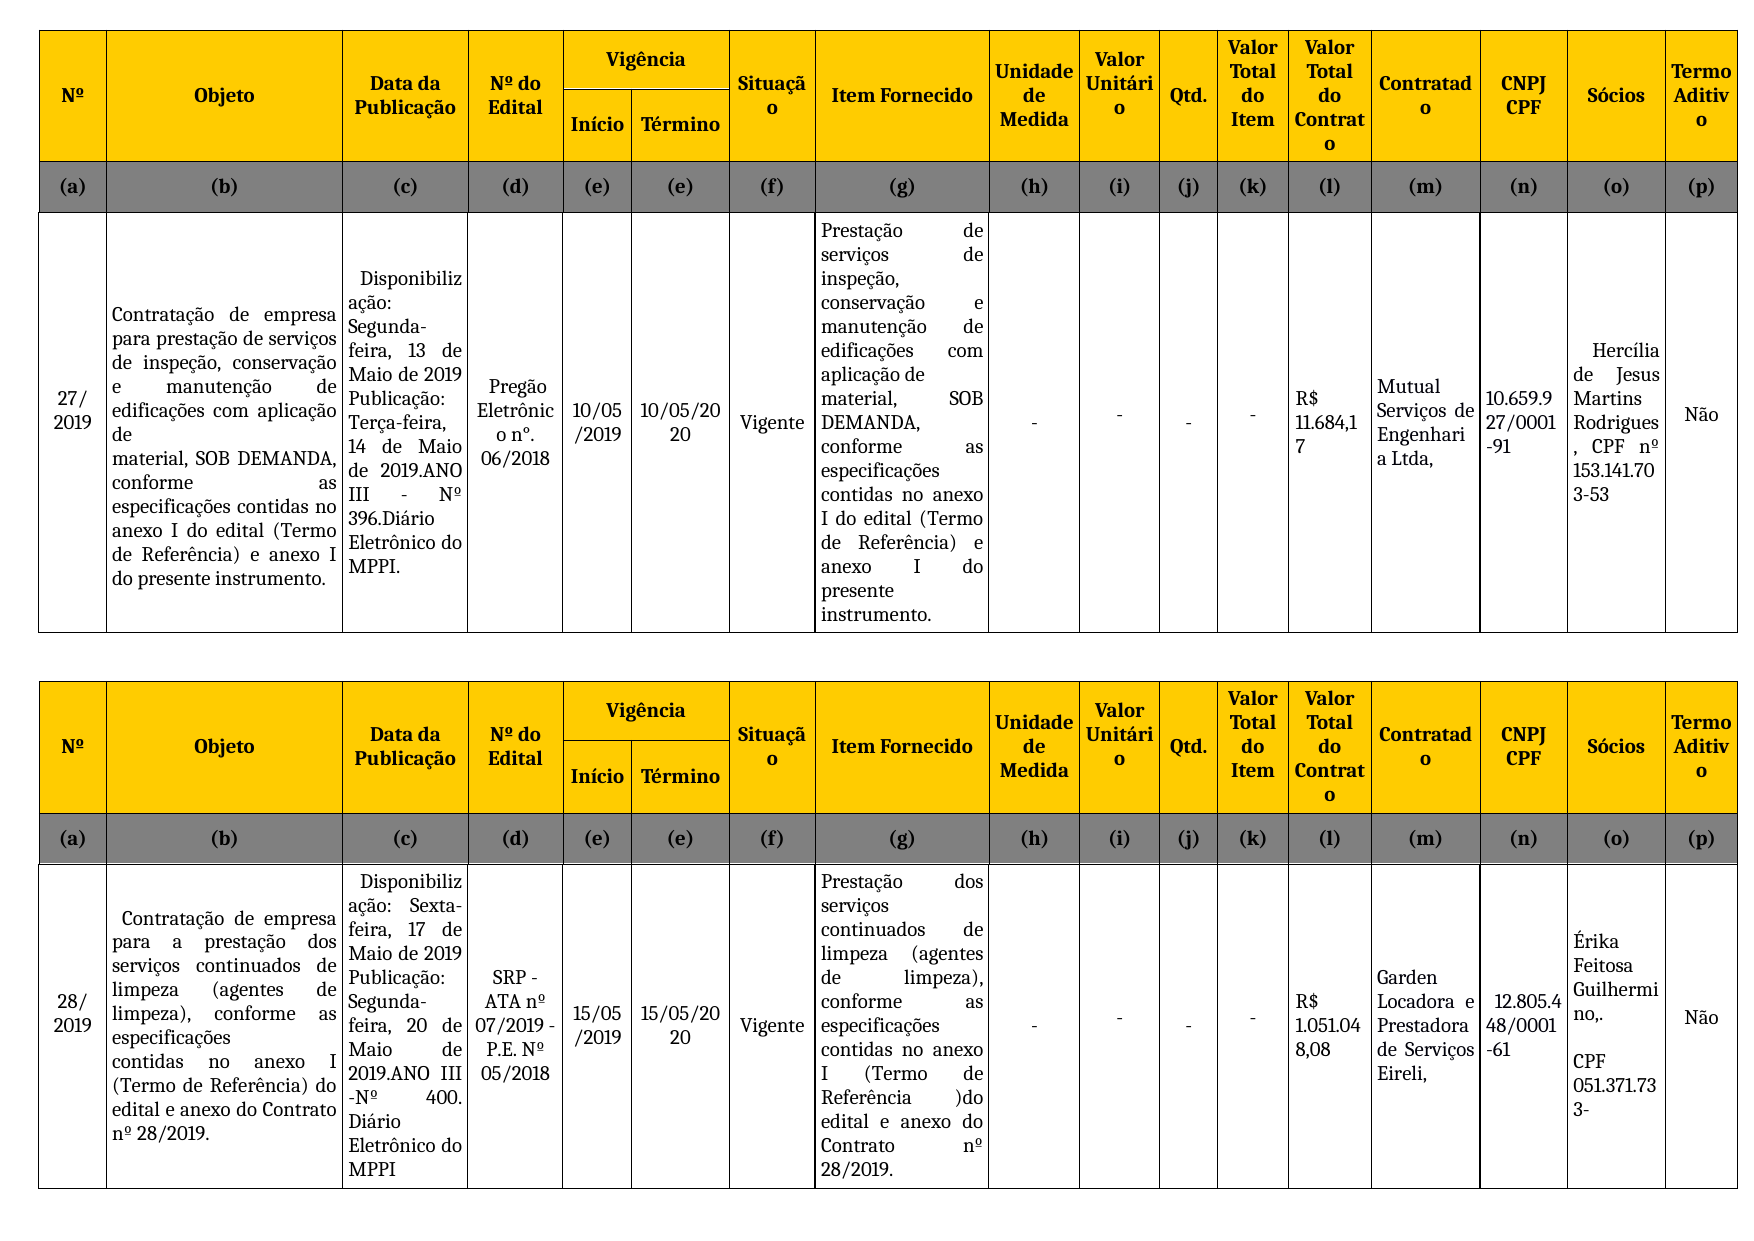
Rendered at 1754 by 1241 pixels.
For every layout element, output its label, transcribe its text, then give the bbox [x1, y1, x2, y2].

table_cell - [1160, 865, 1217, 1187]
table_cell Hercília de Jesus Martins Rodrigues, CPF nº 153.141.703-53 [1568, 213, 1665, 632]
table_cell (o) [1568, 814, 1665, 863]
table_cell (i) [1080, 814, 1159, 863]
table_header Situação [730, 31, 815, 161]
table_cell Vigente [730, 213, 814, 632]
table_cell (c) [343, 162, 468, 212]
table_header Data da Publicação [343, 682, 468, 813]
table_cell (j) [1160, 814, 1217, 863]
table_cell (m) [1372, 162, 1480, 212]
table_cell (f) [730, 162, 815, 212]
table_header Nº do Edital [469, 682, 563, 813]
table_cell 15/05/2020 [632, 865, 729, 1187]
table_cell (k) [1218, 162, 1288, 212]
table_cell - [1218, 213, 1288, 632]
table_cell (g) [816, 814, 989, 863]
table_cell Prestação de serviços de inspeção, conservação e manutenção de edificações com aplicação de material, SOB DEMANDA, conforme as especificações contidas no anexo I do edital (Termo de Referência) e anexo I do presente instrumento. [816, 213, 988, 632]
table_cell - [989, 213, 1079, 632]
table_header Nº do Edital [469, 31, 563, 161]
table_cell 27/ 2019 [39, 213, 106, 632]
table_header Vigência [564, 31, 729, 88]
table_cell (h) [990, 162, 1079, 212]
table_cell 10.659.927/0001-91 [1481, 213, 1567, 632]
table_cell Disponibilização: Segunda-feira, 13 de Maio de 2019 Publicação: Terça-feira, 14 de Maio de 2019.ANO III - Nº 396.Diário Eletrônico do MPPI. [343, 213, 467, 632]
table_header Valor Total do Item [1218, 682, 1288, 813]
table_cell 28/ 2019 [39, 865, 106, 1187]
table_cell 10/05/2019 [563, 213, 631, 632]
table_cell (b) [107, 814, 342, 863]
table_cell SRP - ATA nº 07/2019 - P.E. Nº 05/2018 [468, 865, 562, 1187]
table_cell 12.805.448/0001-61 [1481, 865, 1567, 1187]
table_cell (p) [1666, 814, 1737, 863]
table_cell (c) [343, 814, 468, 863]
table_cell 10/05/2020 [632, 213, 729, 632]
table_cell - [1080, 865, 1159, 1187]
table_cell - [1160, 213, 1217, 632]
table_cell Não [1666, 865, 1737, 1187]
table_header Contratado [1372, 31, 1480, 161]
table_header Situação [730, 682, 815, 813]
table_cell Término [632, 90, 729, 161]
table_cell Disponibilização: Sexta-feira, 17 de Maio de 2019 Publicação: Segunda-feira, 20 de Maio de 2019.ANO III -Nº 400. Diário Eletrônico do MPPI [343, 865, 467, 1187]
table_cell (h) [990, 814, 1079, 863]
table_cell Vigente [730, 865, 814, 1187]
table_cell (a) [40, 162, 106, 212]
table_header Nº [40, 682, 106, 813]
table_cell (e) [564, 162, 631, 212]
table_cell R$ 1.051.048,08 [1289, 865, 1371, 1187]
table_cell (p) [1666, 162, 1737, 212]
table_cell (d) [469, 814, 563, 863]
table_cell (d) [469, 162, 563, 212]
table_cell (o) [1568, 162, 1665, 212]
table_header Termo Aditivo [1666, 31, 1737, 161]
table_cell (j) [1160, 162, 1217, 212]
table_cell Não [1666, 213, 1737, 632]
table_header Unidade de Medida [990, 682, 1079, 813]
table_header Valor Total do Contrato [1289, 31, 1371, 161]
table_header Data da Publicação [343, 31, 468, 161]
table_header CNPJ CPF [1481, 31, 1567, 161]
table_cell (b) [107, 162, 342, 212]
table_header Sócios [1568, 682, 1665, 813]
table_header Unidade de Medida [990, 31, 1079, 161]
table_cell (l) [1289, 162, 1371, 212]
table_header Valor Total do Contrato [1289, 682, 1371, 813]
table_cell R$ 11.684,17 [1289, 213, 1371, 632]
table_cell (e) [632, 162, 729, 212]
table_header Nº [40, 31, 106, 161]
table_header Contratado [1372, 682, 1480, 813]
table_cell (n) [1481, 162, 1567, 212]
table_cell Prestação dos serviços continuados de limpeza (agentes de limpeza), conforme as especificações contidas no anexo I (Termo de Referência )do edital e anexo do Contrato nº 28/2019. [816, 865, 988, 1187]
table_header Item Fornecido [816, 31, 989, 161]
table_cell (l) [1289, 814, 1371, 863]
table_cell Início [564, 741, 631, 813]
table_header Valor Unitário [1080, 682, 1159, 813]
table_cell (f) [730, 814, 815, 863]
table_header Qtd. [1160, 682, 1217, 813]
table_cell Contratação de empresa para prestação de serviços de inspeção, conservação e manutenção de edificações com aplicação de material, SOB DEMANDA, conforme as especificações contidas no anexo I do edital (Termo de Referência) e anexo I do presente instrumento. [107, 213, 342, 632]
table_cell (e) [632, 814, 729, 863]
table_cell Érika Feitosa Guilhermino,. CPF 051.371.733- [1568, 865, 1665, 1187]
table_header Objeto [107, 31, 342, 161]
table_header Vigência [564, 682, 729, 740]
table_header Qtd. [1160, 31, 1217, 161]
table_cell Pregão Eletrônico n°. 06/2018 [468, 213, 562, 632]
table_header Sócios [1568, 31, 1665, 161]
table_header Objeto [107, 682, 342, 813]
table_cell - [989, 865, 1079, 1187]
table_cell (g) [816, 162, 989, 212]
table_header Valor Unitário [1080, 31, 1159, 161]
table_cell Término [632, 741, 729, 813]
table_header Termo Aditivo [1666, 682, 1737, 813]
table_cell 15/05/2019 [563, 865, 631, 1187]
table_cell - [1218, 865, 1288, 1187]
table_cell Contratação de empresa para a prestação dos serviços continuados de limpeza (agentes de limpeza), conforme as especificações contidas no anexo I (Termo de Referência) do edital e anexo do Contrato nº 28/2019. [107, 865, 342, 1187]
table_header CNPJ CPF [1481, 682, 1567, 813]
table_cell Garden Locadora e Prestadora de Serviços Eireli, [1372, 865, 1479, 1187]
table_cell - [1080, 213, 1159, 632]
table_cell (m) [1372, 814, 1480, 863]
table_header Item Fornecido [816, 682, 989, 813]
table_cell (i) [1080, 162, 1159, 212]
table_cell (a) [40, 814, 106, 863]
table_header Valor Total do Item [1218, 31, 1288, 161]
table_cell Início [564, 90, 631, 161]
table_cell (e) [564, 814, 631, 863]
table_cell (k) [1218, 814, 1288, 863]
table_cell (n) [1481, 814, 1567, 863]
table_cell Mutual Serviços de Engenharia Ltda, [1372, 213, 1479, 632]
